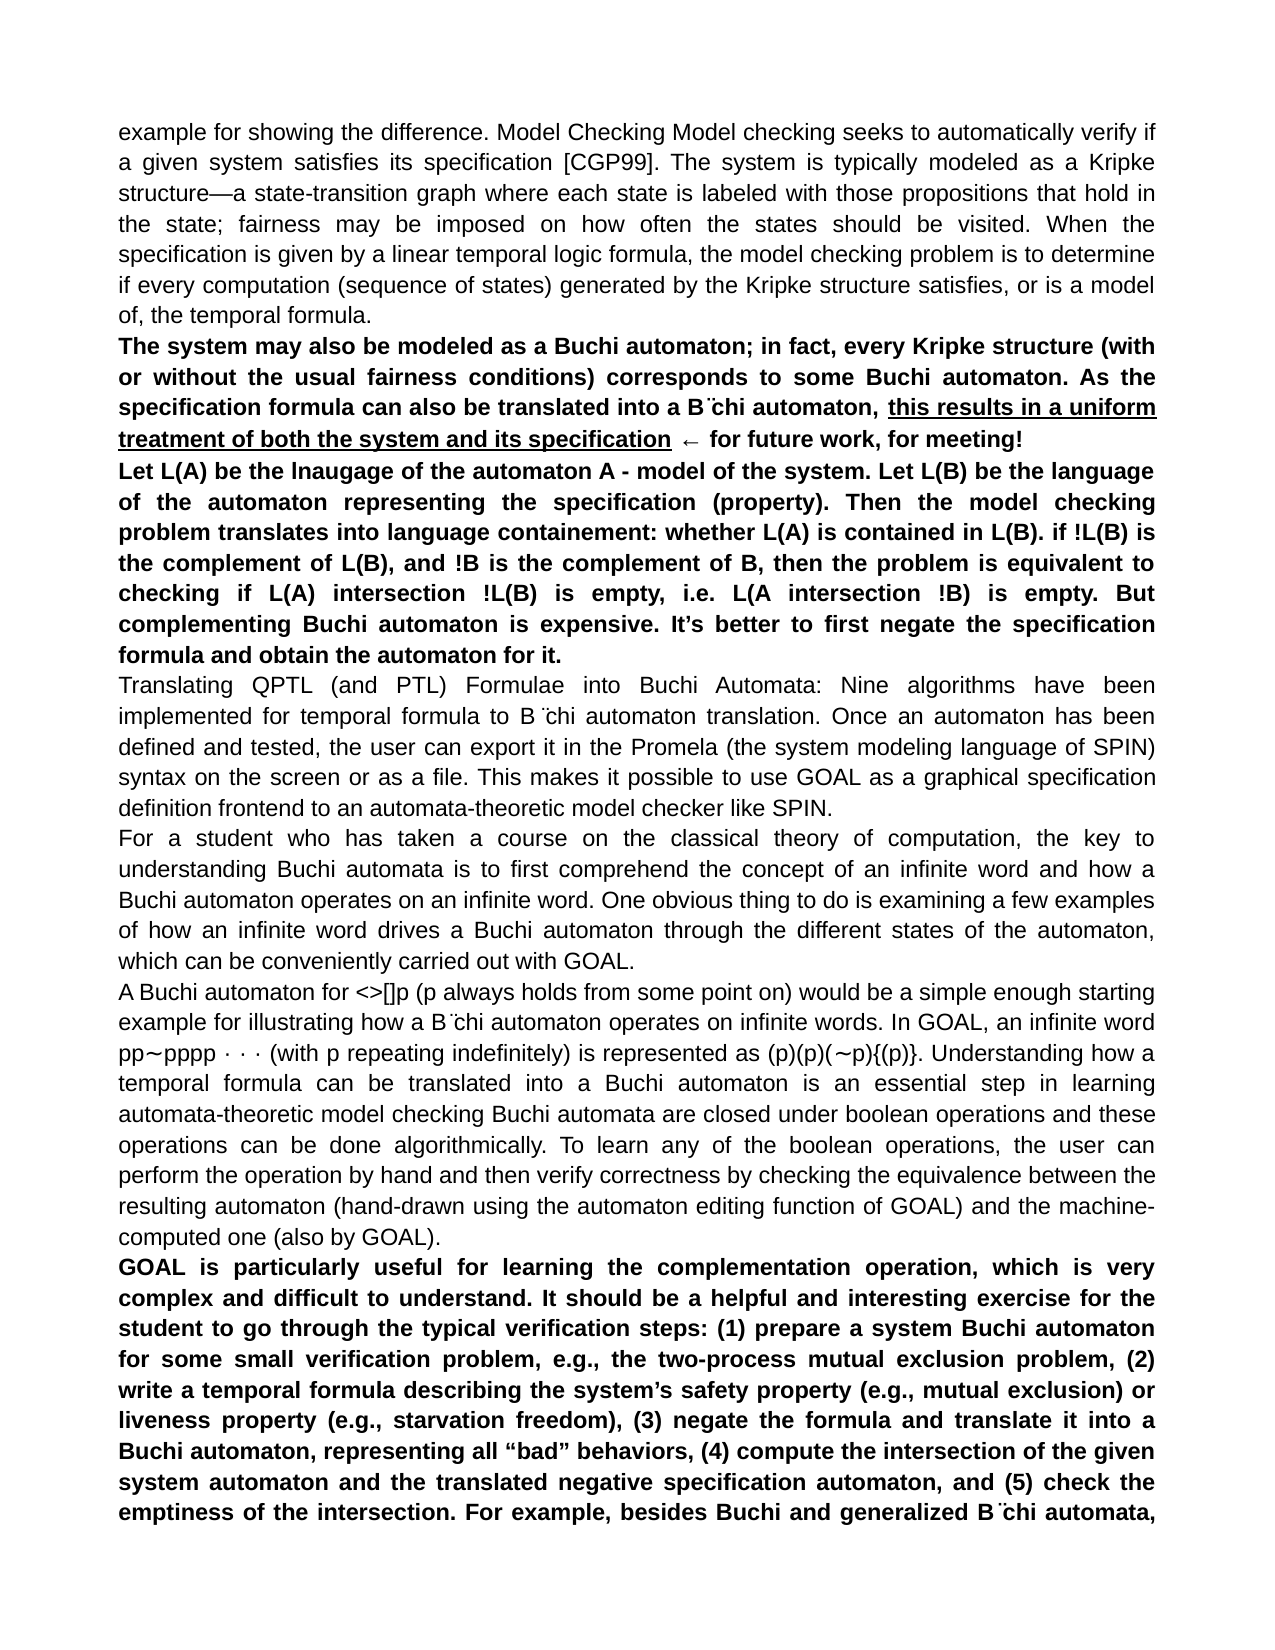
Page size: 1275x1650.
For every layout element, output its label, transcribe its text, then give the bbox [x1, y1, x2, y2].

text example for showing the difference. Model Checking Model checking seeks to automatically verify if a given system satisfies its specification [CGP99]. The system is typically modeled as a Kripke structure—a state-transition graph where each state is labeled with those propositions that hold in the state; fairness may be imposed on how often the states should be visited. When the specification is given by a linear temporal logic formula, the model checking problem is to determine if every computation (sequence of states) generated by the Kripke structure satisfies, or is a model of, the temporal formula. [118, 118, 1157, 329]
text Let L(A) be the lnaugage of the automaton A - model of the system. Let L(B) be the language of the automaton representing the specification (property). Then the model checking problem translates into language containement: whether L(A) is contained in L(B). if !L(B) is the complement of L(B), and !B is the complement of B, then the problem is equivalent to checking if L(A) intersection !L(B) is empty, i.e. L(A intersection !B) is empty. But complementing Buchi automaton is expensive. It’s better to first negate the specification formula and obtain the automaton for it. [118, 457, 1157, 668]
text For a student who has taken a course on the classical theory of computation, the key to understanding Buchi automata is to first comprehend the concept of an infinite word and how a Buchi automaton operates on an infinite word. One obvious thing to do is examining a few examples of how an infinite word drives a Buchi automaton through the different states of the automaton, which can be conveniently carried out with GOAL. [118, 825, 1157, 974]
text Translating QPTL (and PTL) Formulae into Buchi Automata: Nine algorithms have been implemented for temporal formula to B ̈chi automaton translation. Once an automaton has been defined and tested, the user can export it in the Promela (the system modeling language of SPIN) syntax on the screen or as a file. This makes it possible to use GOAL as a graphical specification definition frontend to an automata-theoretic model checker like SPIN. [118, 672, 1157, 821]
text GOAL is particularly useful for learning the complementation operation, which is very complex and difficult to understand. It should be a helpful and interesting exercise for the student to go through the typical verification steps: (1) prepare a system Buchi automaton for some small verification problem, e.g., the two-process mutual exclusion problem, (2) write a temporal formula describing the system’s safety property (e.g., mutual exclusion) or liveness property (e.g., starvation freedom), (3) negate the formula and translate it into a Buchi automaton, representing all “bad” behaviors, (4) compute the intersection of the given system automaton and the translated negative specification automaton, and (5) check the emptiness of the intersection. For example, besides Buchi and generalized B ̈chi automata, [118, 1253, 1157, 1525]
text A Buchi automaton for <>[]p (p always holds from some point on) would be a simple enough starting example for illustrating how a B ̈chi automaton operates on infinite words. In GOAL, an infinite word pp∼pppp · · · (with p repeating indefinitely) is represented as (p)(p)(∼p){(p)}. Understanding how a temporal formula can be translated into a Buchi automaton is an essential step in learning automata-theoretic model checking Buchi automata are closed under boolean operations and these operations can be done algorithmically. To learn any of the boolean operations, the user can perform the operation by hand and then verify correctness by checking the equivalence between the resulting automaton (hand-drawn using the automaton editing function of GOAL) and the machine-computed one (also by GOAL). [118, 978, 1157, 1250]
text The system may also be modeled as a Buchi automaton; in fact, every Kripke structure (with or without the usual fairness conditions) corresponds to some Buchi automaton. As the specification formula can also be translated into a B ̈chi automaton, this results in a uniform treatment of both the system and its specification ← for future work, for meeting! [118, 332, 1157, 453]
